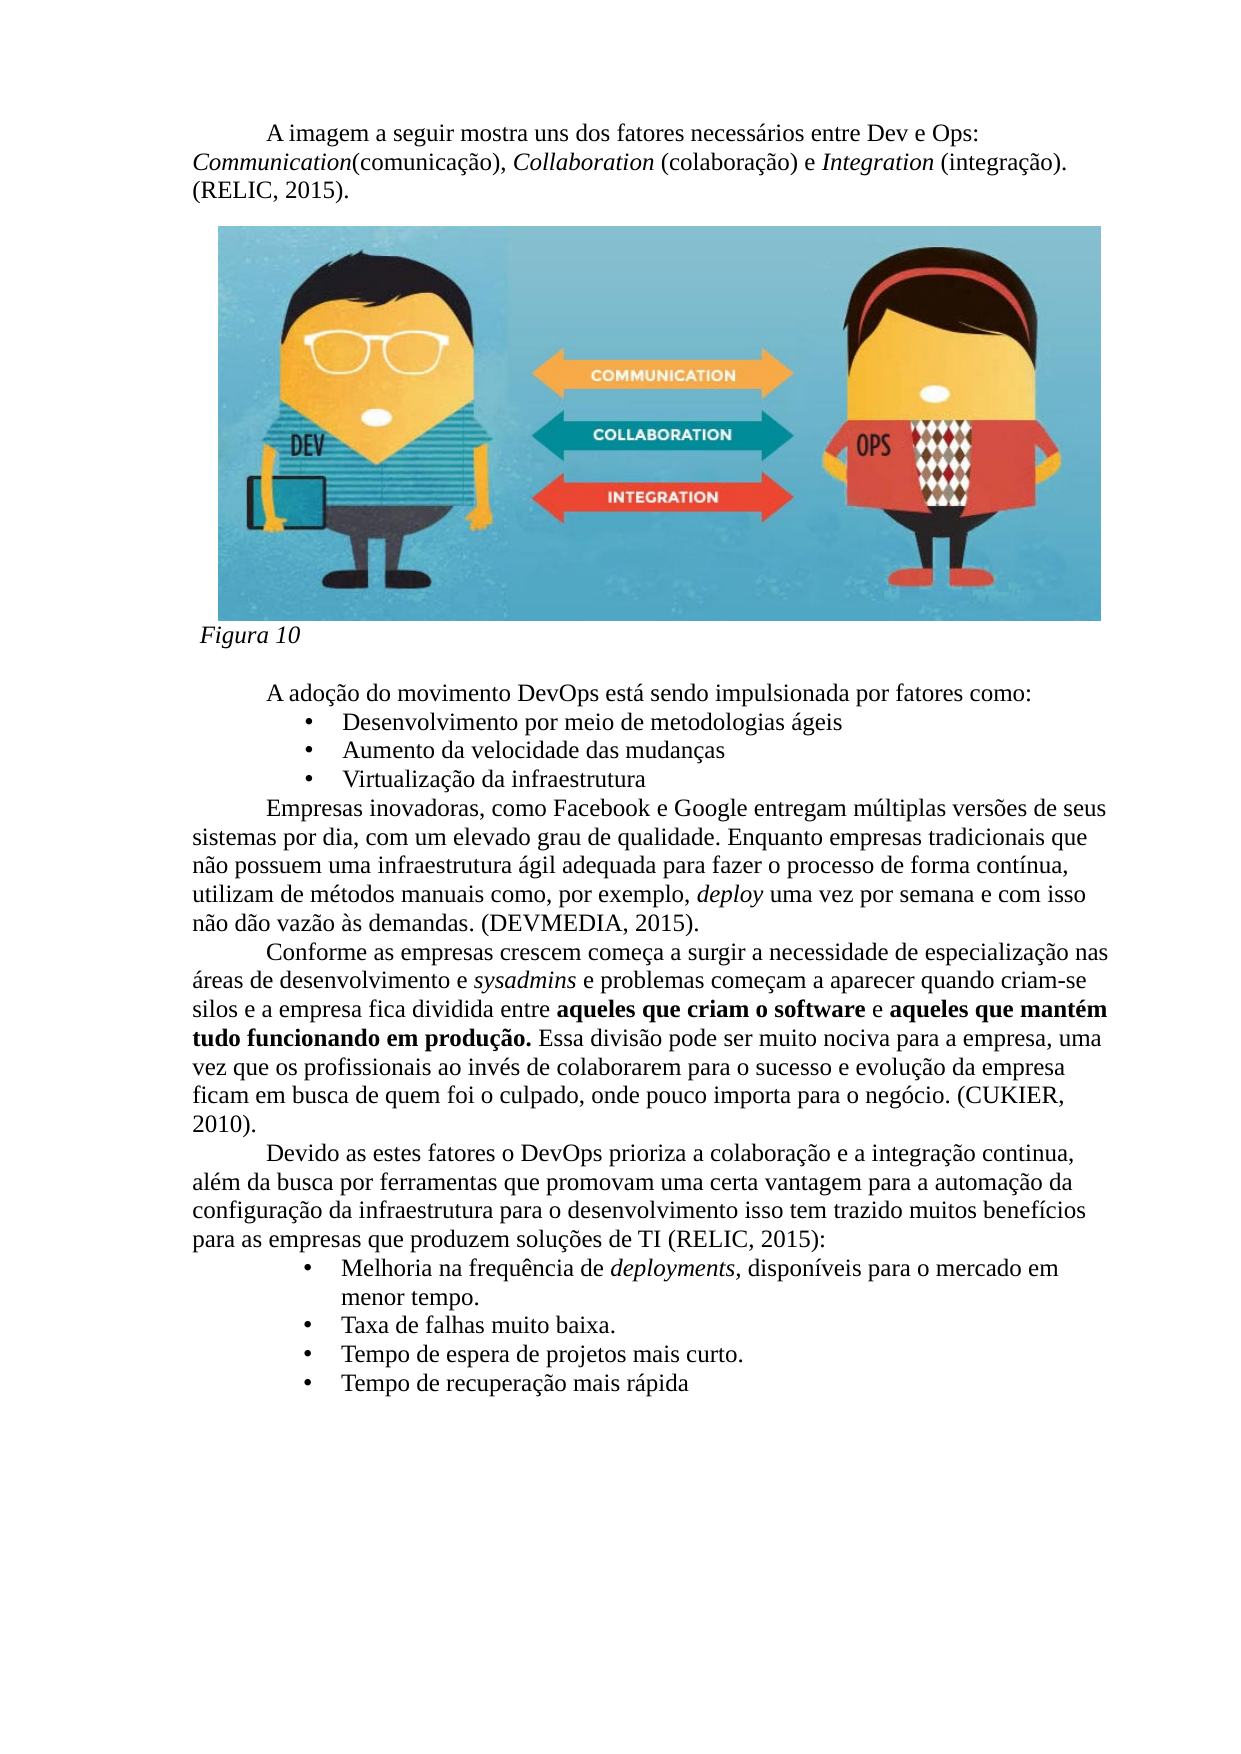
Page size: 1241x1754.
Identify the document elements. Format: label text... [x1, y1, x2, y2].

text A adoção do movimento DevOps está sendo impulsionada por fatores como: [118, 678, 1122, 707]
text Conforme as empresas crescem começa a surgir a necessidade de especialização nas áreas de desenvolvimento e sysadmins e problemas começam a aparecer quando criam-se silos e a empresa fica dividida entre aqueles que criam o software e aqueles que mantém tudo funcionando em produção. Essa divisão pode ser muito nociva para a empresa, uma vez que os profissionais ao invés de colaborarem para o sucesso e evolução da empresa ficam em busca de quem foi o culpado, onde pouco importa para o negócio. (CUKIER, 2010). [118, 937, 1122, 1138]
list Tempo de recuperação mais rápida [303, 1368, 1122, 1397]
list Melhoria na frequência de deployments, disponíveis para o mercado em menor tempo. [303, 1253, 1122, 1311]
list Virtualização da infraestrutura [304, 764, 1122, 793]
list Taxa de falhas muito baixa. [303, 1311, 1122, 1339]
text Empresas inovadoras, como Facebook e Google entregam múltiplas versões de seus sistemas por dia, com um elevado grau de qualidade. Enquanto empresas tradicionais que não possuem uma infraestrutura ágil adequada para fazer o processo de forma contínua, utilizam de métodos manuais como, por exemplo, deploy uma vez por semana e com isso não dão vazão às demandas. (DEVMEDIA, 2015). [118, 793, 1122, 937]
text Devido as estes fatores o DevOps prioriza a colaboração e a integração continua, além da busca por ferramentas que promovam uma certa vantagem para a automação da configuração da infraestrutura para o desenvolvimento isso tem trazido muitos benefícios para as empresas que produzem soluções de TI (RELIC, 2015): [118, 1138, 1122, 1253]
list Aumento da velocidade das mudanças [304, 736, 1122, 764]
picture [218, 226, 1101, 621]
list Desenvolvimento por meio de metodologias ágeis [304, 707, 1122, 736]
list Tempo de espera de projetos mais curto. [303, 1339, 1122, 1368]
text A imagem a seguir mostra uns dos fatores necessários entre Dev e Ops: [118, 118, 1122, 147]
text Communication(comunicação), Collaboration (colaboração) e Integration (integração). (RELIC, 2015). [118, 147, 1122, 204]
text Figura 10 [199, 621, 1119, 649]
